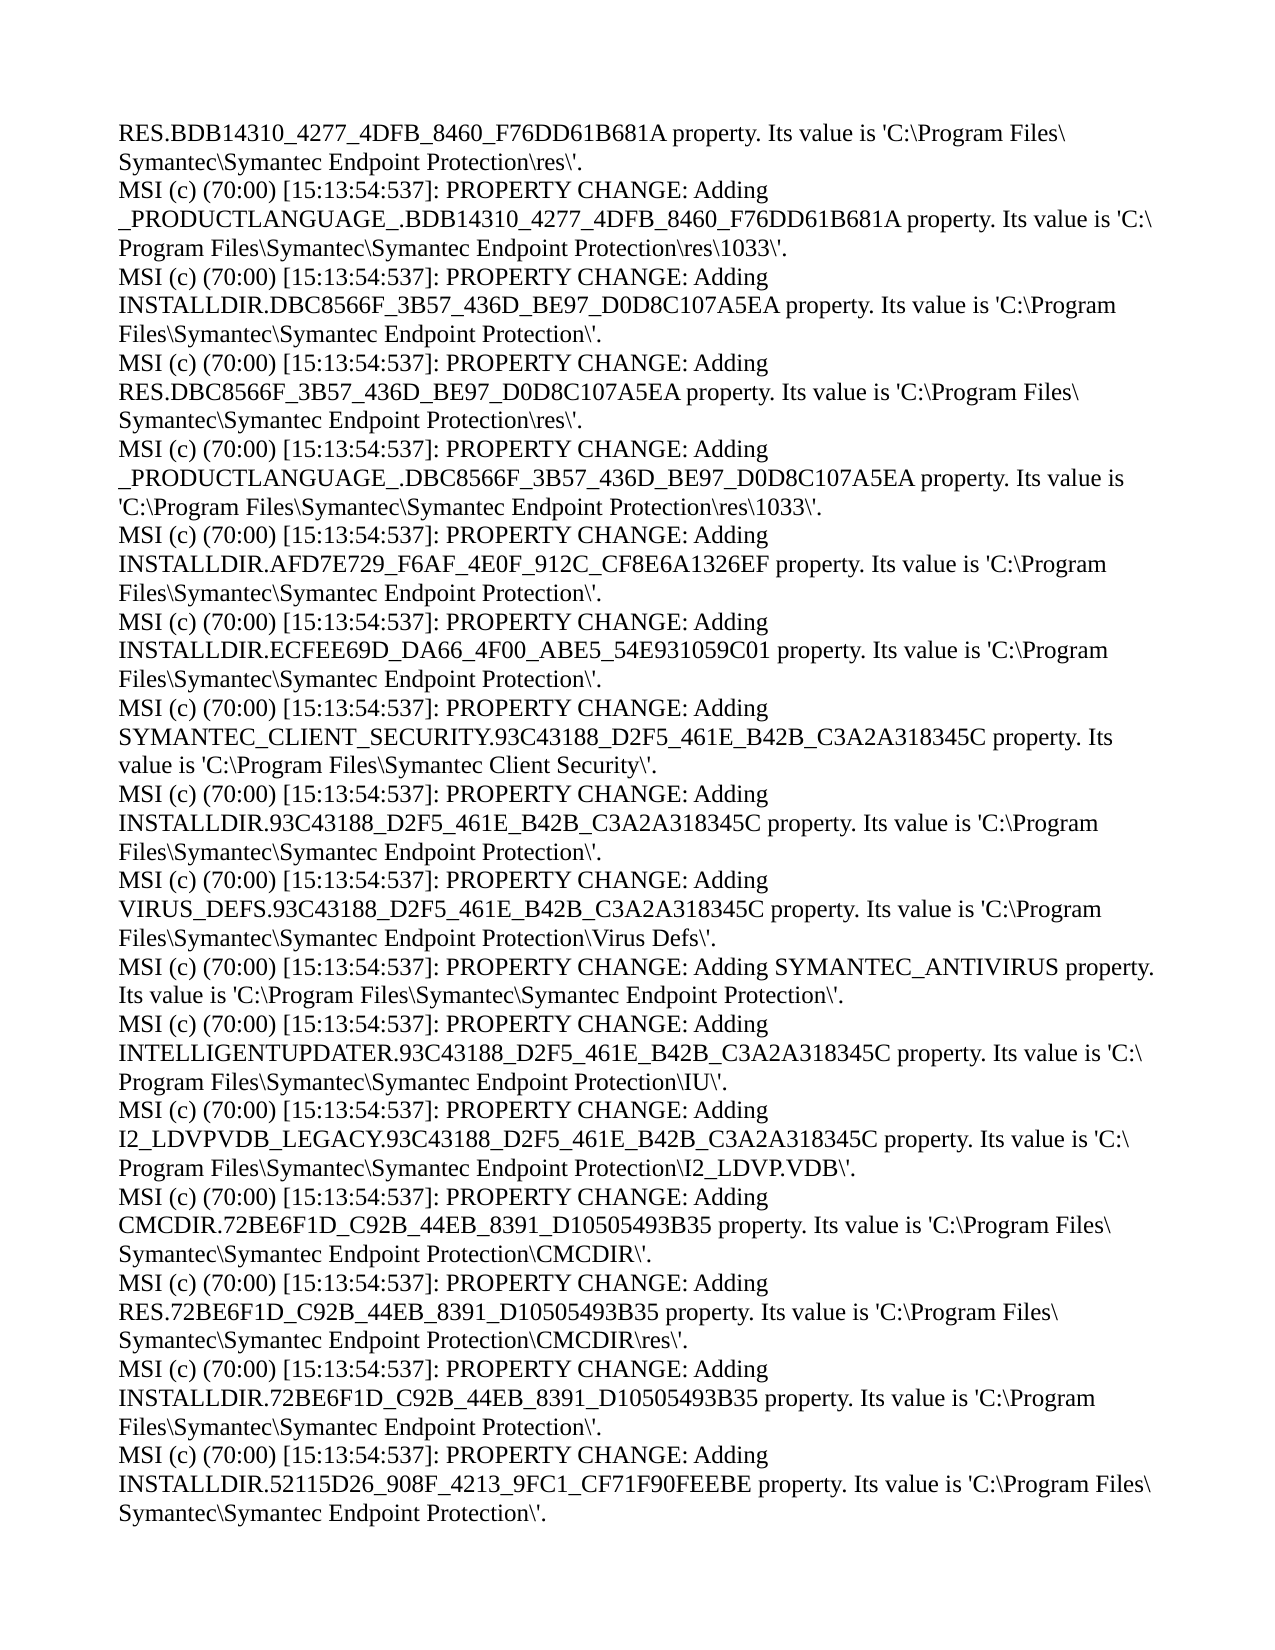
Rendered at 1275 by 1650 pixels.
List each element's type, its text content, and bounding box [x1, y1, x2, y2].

text MSI (c) (70:00) [15:13:54:537]: PROPERTY CHANGE: Adding INSTALLDIR.93C43188_D2F5_461E_B42B_C3A2A318345C property. Its value is 'C:\Program Files\Symantec\Symantec Endpoint Protection\'. [118, 779, 1157, 866]
text MSI (c) (70:00) [15:13:54:537]: PROPERTY CHANGE: Adding INSTALLDIR.72BE6F1D_C92B_44EB_8391_D10505493B35 property. Its value is 'C:\Program Files\Symantec\Symantec Endpoint Protection\'. [118, 1354, 1157, 1441]
text MSI (c) (70:00) [15:13:54:537]: PROPERTY CHANGE: Adding INTELLIGENTUPDATER.93C43188_D2F5_461E_B42B_C3A2A318345C property. Its value is 'C:\Program Files\Symantec\Symantec Endpoint Protection\IU\'. [118, 1009, 1157, 1096]
text RES.BDB14310_4277_4DFB_8460_F76DD61B681A property. Its value is 'C:\Program Files\Symantec\Symantec Endpoint Protection\res\'. [118, 118, 1157, 176]
text MSI (c) (70:00) [15:13:54:537]: PROPERTY CHANGE: Adding INSTALLDIR.AFD7E729_F6AF_4E0F_912C_CF8E6A1326EF property. Its value is 'C:\Program Files\Symantec\Symantec Endpoint Protection\'. [118, 521, 1157, 607]
text MSI (c) (70:00) [15:13:54:537]: PROPERTY CHANGE: Adding _PRODUCTLANGUAGE_.DBC8566F_3B57_436D_BE97_D0D8C107A5EA property. Its value is 'C:\Program Files\Symantec\Symantec Endpoint Protection\res\1033\'. [118, 434, 1157, 521]
text MSI (c) (70:00) [15:13:54:537]: PROPERTY CHANGE: Adding SYMANTEC_ANTIVIRUS property. Its value is 'C:\Program Files\Symantec\Symantec Endpoint Protection\'. [118, 952, 1157, 1009]
text MSI (c) (70:00) [15:13:54:537]: PROPERTY CHANGE: Adding _PRODUCTLANGUAGE_.BDB14310_4277_4DFB_8460_F76DD61B681A property. Its value is 'C:\Program Files\Symantec\Symantec Endpoint Protection\res\1033\'. [118, 176, 1157, 262]
text MSI (c) (70:00) [15:13:54:537]: PROPERTY CHANGE: Adding CMCDIR.72BE6F1D_C92B_44EB_8391_D10505493B35 property. Its value is 'C:\Program Files\Symantec\Symantec Endpoint Protection\CMCDIR\'. [118, 1182, 1157, 1268]
text MSI (c) (70:00) [15:13:54:537]: PROPERTY CHANGE: Adding RES.72BE6F1D_C92B_44EB_8391_D10505493B35 property. Its value is 'C:\Program Files\Symantec\Symantec Endpoint Protection\CMCDIR\res\'. [118, 1268, 1157, 1354]
text MSI (c) (70:00) [15:13:54:537]: PROPERTY CHANGE: Adding VIRUS_DEFS.93C43188_D2F5_461E_B42B_C3A2A318345C property. Its value is 'C:\Program Files\Symantec\Symantec Endpoint Protection\Virus Defs\'. [118, 866, 1157, 952]
text MSI (c) (70:00) [15:13:54:537]: PROPERTY CHANGE: Adding RES.DBC8566F_3B57_436D_BE97_D0D8C107A5EA property. Its value is 'C:\Program Files\Symantec\Symantec Endpoint Protection\res\'. [118, 348, 1157, 434]
text MSI (c) (70:00) [15:13:54:537]: PROPERTY CHANGE: Adding SYMANTEC_CLIENT_SECURITY.93C43188_D2F5_461E_B42B_C3A2A318345C property. Its value is 'C:\Program Files\Symantec Client Security\'. [118, 693, 1157, 779]
text MSI (c) (70:00) [15:13:54:537]: PROPERTY CHANGE: Adding INSTALLDIR.52115D26_908F_4213_9FC1_CF71F90FEEBE property. Its value is 'C:\Program Files\Symantec\Symantec Endpoint Protection\'. [118, 1441, 1157, 1527]
text MSI (c) (70:00) [15:13:54:537]: PROPERTY CHANGE: Adding INSTALLDIR.DBC8566F_3B57_436D_BE97_D0D8C107A5EA property. Its value is 'C:\Program Files\Symantec\Symantec Endpoint Protection\'. [118, 262, 1157, 348]
text MSI (c) (70:00) [15:13:54:537]: PROPERTY CHANGE: Adding INSTALLDIR.ECFEE69D_DA66_4F00_ABE5_54E931059C01 property. Its value is 'C:\Program Files\Symantec\Symantec Endpoint Protection\'. [118, 607, 1157, 693]
text MSI (c) (70:00) [15:13:54:537]: PROPERTY CHANGE: Adding I2_LDVPVDB_LEGACY.93C43188_D2F5_461E_B42B_C3A2A318345C property. Its value is 'C:\Program Files\Symantec\Symantec Endpoint Protection\I2_LDVP.VDB\'. [118, 1096, 1157, 1182]
